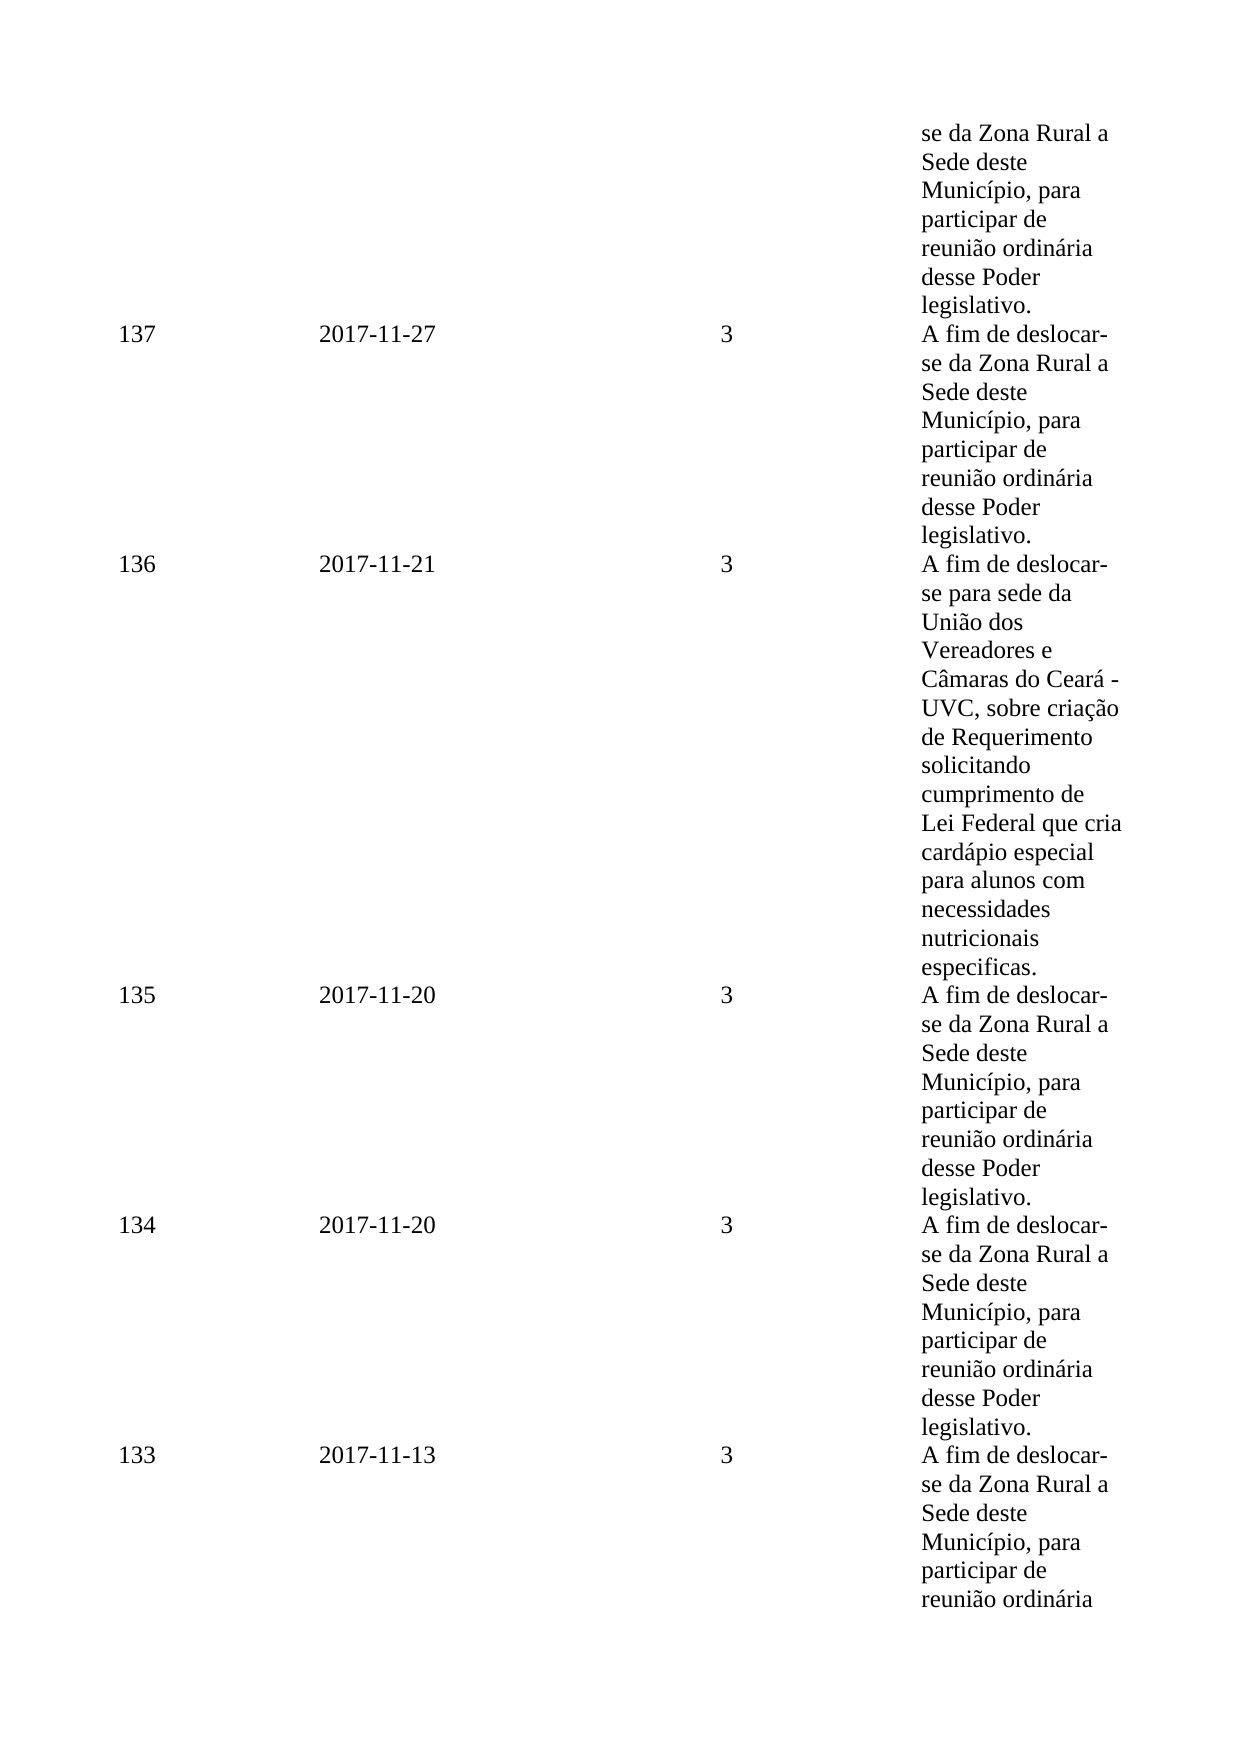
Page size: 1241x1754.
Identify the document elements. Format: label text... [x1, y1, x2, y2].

table_cell 3 [720, 319, 921, 549]
table_cell 137 [118, 319, 319, 549]
table_cell [520, 549, 720, 981]
table_cell [720, 118, 921, 319]
table_cell A fim de deslocar-se da Zona Rural a Sede deste Município, para participar de reunião ordinária desse Poder legislativo. [921, 319, 1122, 549]
table_cell 3 [720, 1441, 921, 1613]
table_cell 3 [720, 1211, 921, 1441]
table_cell 2017-11-20 [319, 981, 519, 1211]
table_cell A fim de deslocar-se para sede da União dos Vereadores e Câmaras do Ceará - UVC, sobre criação de Requerimento solicitando cumprimento de Lei Federal que cria cardápio especial para alunos com necessidades nutricionais especificas. [921, 549, 1122, 981]
table_cell 3 [720, 549, 921, 981]
table_cell 2017-11-27 [319, 319, 519, 549]
table_cell [520, 319, 720, 549]
table_cell [520, 118, 720, 319]
table_cell A fim de deslocar-se da Zona Rural a Sede deste Município, para participar de reunião ordinária desse Poder legislativo. [921, 981, 1122, 1211]
table_cell 2017-11-21 [319, 549, 519, 981]
table_cell [319, 118, 519, 319]
table_cell 3 [720, 981, 921, 1211]
table_cell 134 [118, 1211, 319, 1441]
table_cell 2017-11-13 [319, 1441, 519, 1613]
table_cell 133 [118, 1441, 319, 1613]
table_cell A fim de deslocar-se da Zona Rural a Sede deste Município, para participar de reunião ordinária [921, 1441, 1122, 1613]
table_cell [520, 1211, 720, 1441]
table_cell se da Zona Rural a Sede deste Município, para participar de reunião ordinária desse Poder legislativo. [921, 118, 1122, 319]
table_cell 135 [118, 981, 319, 1211]
table_cell [118, 118, 319, 319]
table_cell 2017-11-20 [319, 1211, 519, 1441]
table_cell [520, 1441, 720, 1613]
table_cell 136 [118, 549, 319, 981]
table_cell A fim de deslocar-se da Zona Rural a Sede deste Município, para participar de reunião ordinária desse Poder legislativo. [921, 1211, 1122, 1441]
table_cell [520, 981, 720, 1211]
